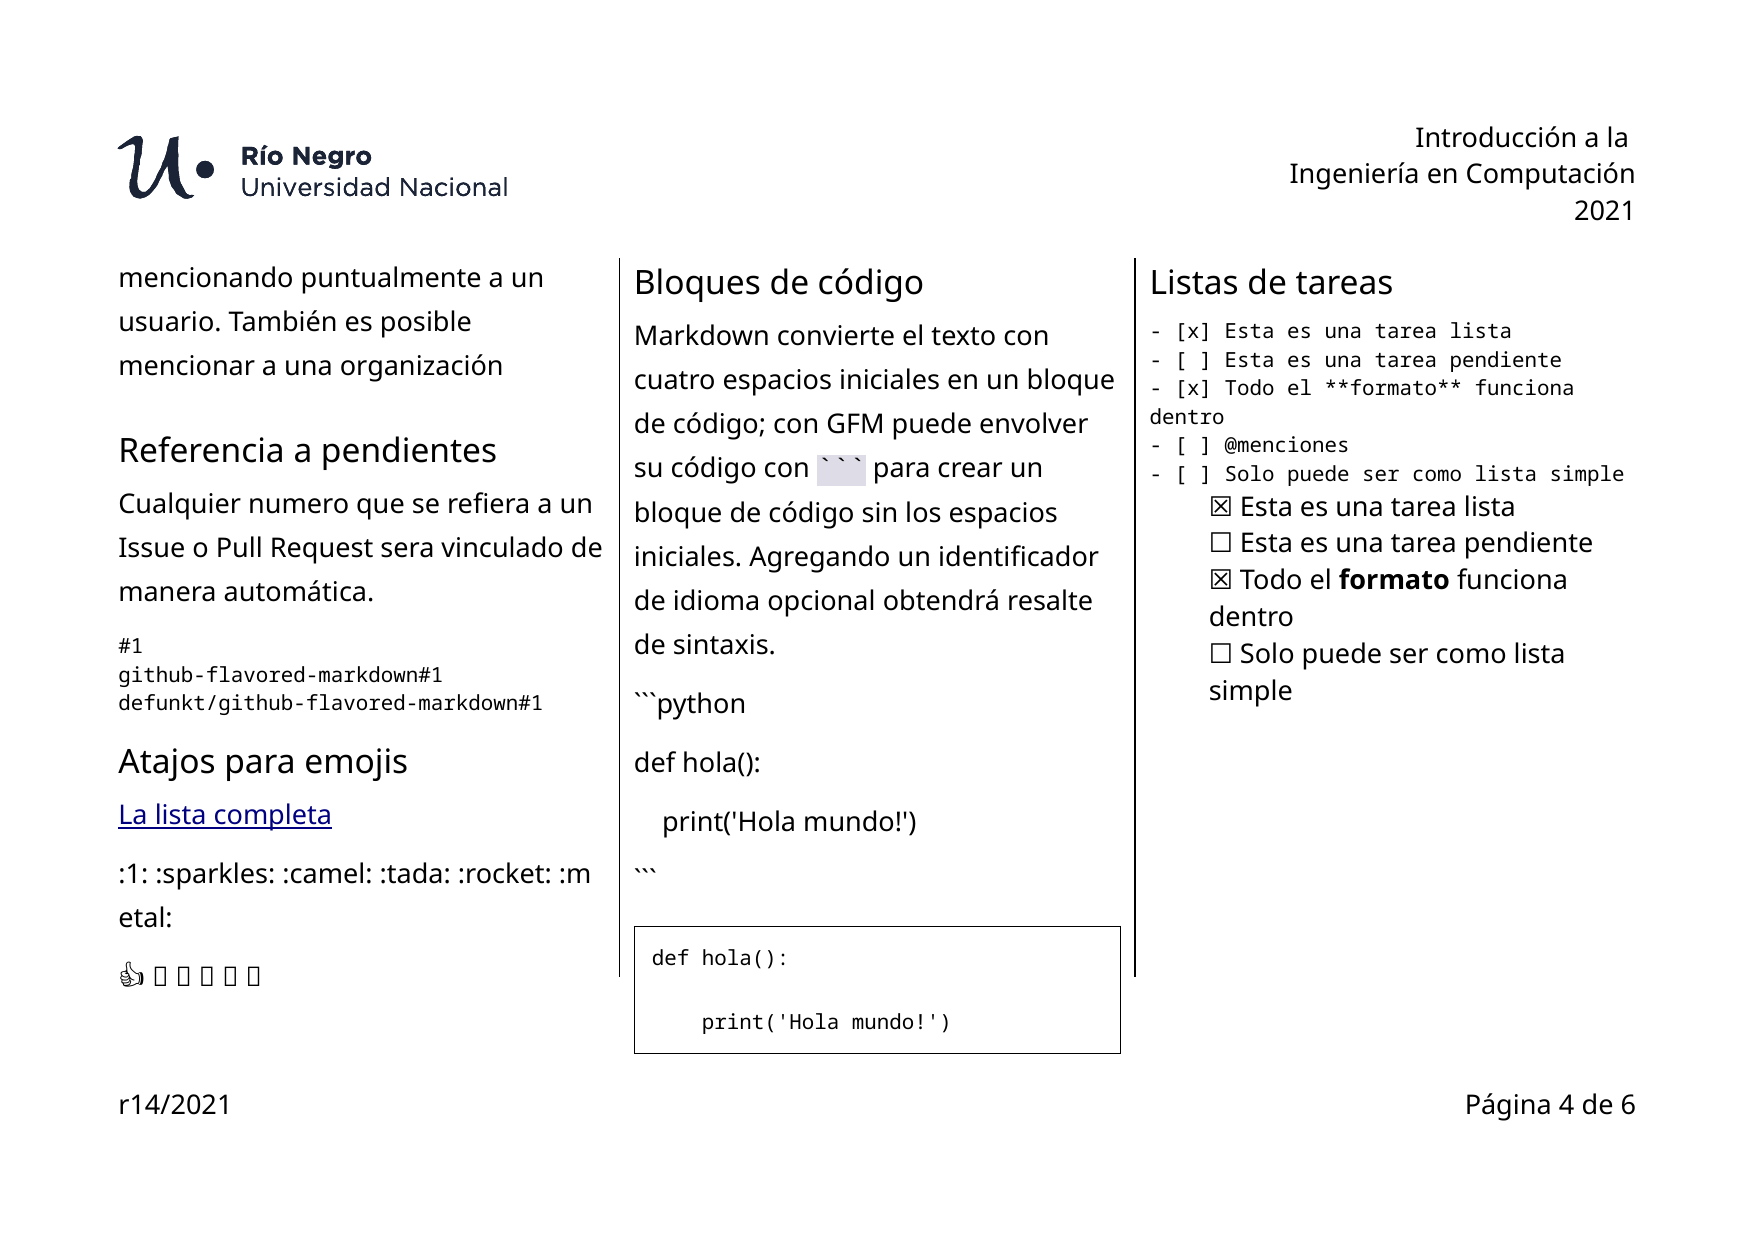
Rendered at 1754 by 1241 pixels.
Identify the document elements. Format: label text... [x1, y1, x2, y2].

text defunkt/github-flavored-markdown#1 [118, 688, 604, 717]
text - [ ] Esta es una tarea pendiente [1149, 345, 1636, 373]
text ```python [634, 684, 1120, 721]
subtitle Bloques de código [634, 258, 1120, 304]
text - [x] Esta es una tarea lista [1149, 316, 1636, 345]
text print('Hola mundo!') [635, 989, 1120, 1053]
text 👍 ✨ 🐫 🎉 🚀 🤘 [118, 957, 604, 994]
text #1 [118, 631, 604, 660]
text print('Hola mundo!') [634, 802, 1120, 839]
text - [ ] @menciones [1149, 430, 1636, 459]
subtitle Referencia a pendientes [118, 426, 604, 472]
text - [ ] Solo puede ser como lista simple [1149, 459, 1636, 487]
text ``` [634, 861, 1120, 898]
text def hola(): [634, 743, 1120, 780]
text Markdown convierte el texto con cuatro espacios iniciales en un bloque de código; con GFM puede envolver su código con ``` para crear un bloque de código sin los espacios iniciales. Agregando un identificador de idioma opcional obtendrá resalte de sintaxis. [634, 316, 1120, 663]
text def hola(): [635, 927, 1120, 989]
text - [x] Todo el **formato** funciona dentro [1149, 373, 1636, 430]
list ☒ Esta es una tarea lista [1208, 487, 1636, 524]
subtitle Listas de tareas [1149, 258, 1636, 304]
list ☒ Todo el formato funciona dentro [1208, 561, 1636, 634]
list ☐ Esta es una tarea pendiente [1208, 524, 1636, 561]
subtitle Atajos para emojis [118, 738, 604, 783]
text github-flavored-markdown#1 [118, 660, 604, 688]
text :1: :sparkles: :camel: :tada: :rocket: :metal: [118, 854, 604, 936]
text mencionando puntualmente a un usuario. También es posible mencionar a una organización [118, 258, 604, 383]
text La lista completa [118, 796, 604, 833]
text Cualquier numero que se refiera a un Issue o Pull Request sera vinculado de manera automática. [118, 484, 604, 609]
list ☐ Solo puede ser como lista simple [1208, 634, 1636, 708]
